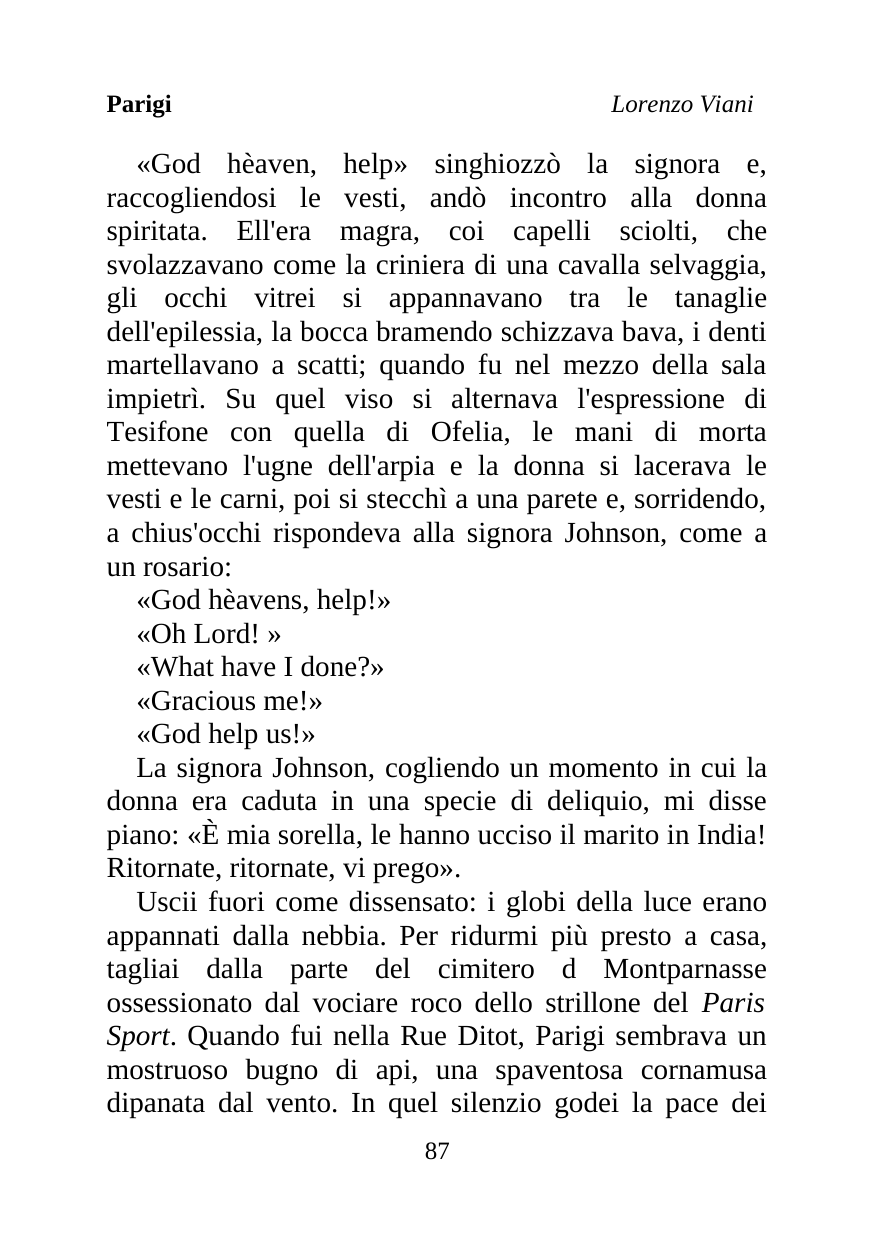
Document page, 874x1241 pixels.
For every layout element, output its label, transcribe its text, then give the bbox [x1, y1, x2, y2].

text «God hèaven, help» singhiozzò la signora e, raccogliendosi le vesti, andò incontro alla donna spiritata. Ell'era magra, coi capelli sciolti, che svolazzavano come la criniera di una cavalla selvaggia, gli occhi vitrei si appannavano tra le tanaglie dell'epilessia, la bocca bramendo schizzava bava, i denti martellavano a scatti; quando fu nel mezzo della sala impietrì. Su quel viso si alternava l'espressione di Tesifone con quella di Ofelia, le mani di morta mettevano l'ugne dell'arpia e la donna si lacerava le vesti e le carni, poi si stecchì a una parete e, sorridendo, a chius'occhi rispondeva alla signora Johnson, come a un rosario: [106, 146, 768, 582]
text «God hèavens, help!» [106, 582, 768, 616]
text «God help us!» [106, 716, 768, 750]
text «Gracious me!» [106, 683, 768, 716]
text «Oh Lord! » [106, 616, 768, 649]
text «What have I done?» [106, 649, 768, 683]
text La signora Johnson, cogliendo un momento in cui la donna era caduta in una specie di deliquio, mi disse piano: «È mia sorella, le hanno ucciso il marito in India! Ritornate, ritornate, vi prego». [106, 750, 768, 884]
text Uscii fuori come dissensato: i globi della luce erano appannati dalla nebbia. Per ridurmi più presto a casa, tagliai dalla parte del cimitero d Montparnasse ossessionato dal vociare roco dello strillone del Paris Sport. Quando fui nella Rue Ditot, Parigi sembrava un mostruoso bugno di api, una spaventosa cornamusa dipanata dal vento. In quel silenzio godei la pace dei [106, 884, 768, 1119]
